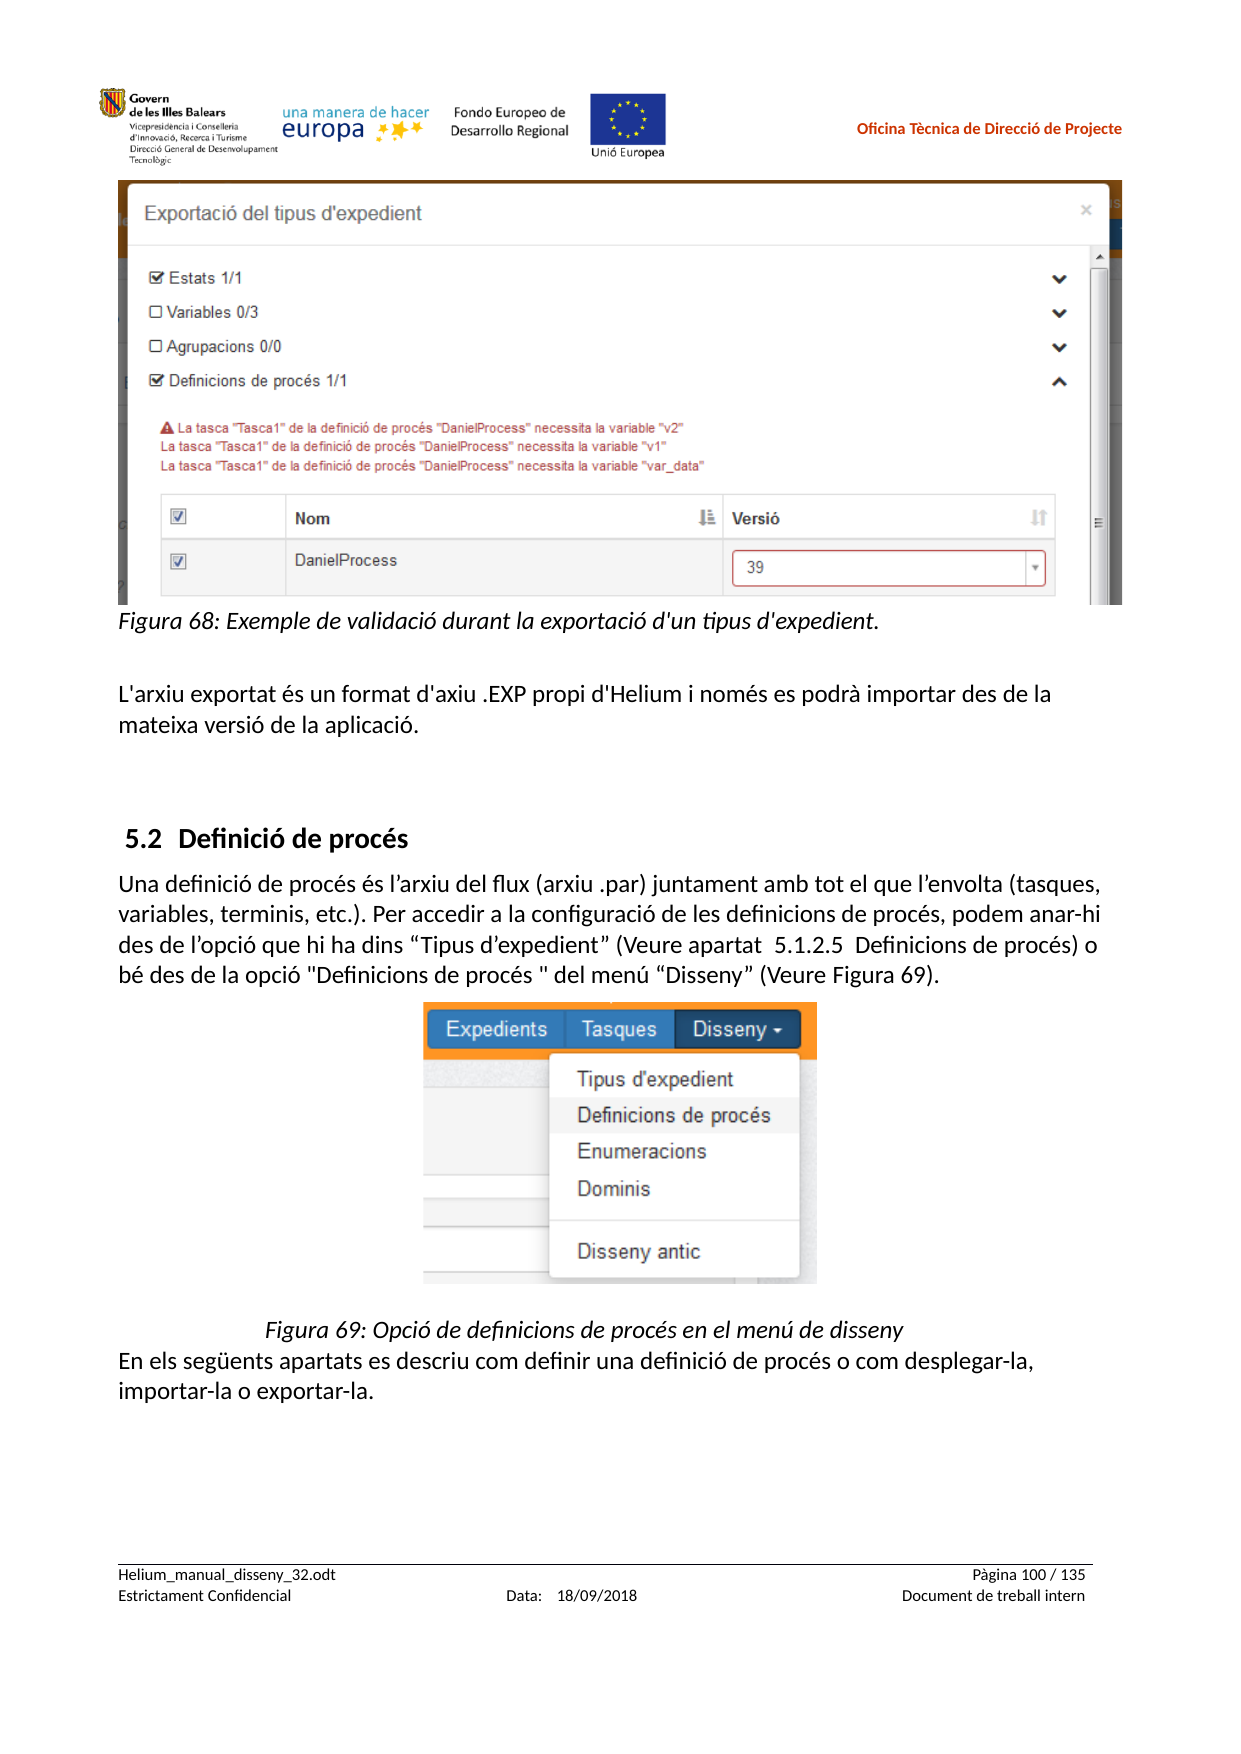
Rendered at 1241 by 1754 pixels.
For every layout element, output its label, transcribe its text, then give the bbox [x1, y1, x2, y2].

text Figura 68: Exemple de validació durant la exportació d'un tipus d'expedient. [118, 605, 1122, 635]
picture [423, 1002, 817, 1284]
text En els següents apartats es descriu com definir una definició de procés o com desplegar-la, importar-la o exportar-la. [118, 1284, 1122, 1406]
picture [118, 180, 1123, 605]
picture [99, 87, 668, 166]
text L'arxiu exportat és un format d'axiu .EXP propi d'Helium i només es podrà importar des de la mateixa versió de la aplicació. [118, 678, 1122, 739]
text Una definició de procés és l’arxiu del flux (arxiu .par) juntament amb tot el que l’envolta (tasques, variables, terminis, etc.). Per accedir a la configuració de les definicions de procés, podem anar-hi des de l’opció que hi ha dins “Tipus d’expedient” (Veure apartat 5.1.2.5 Definicions de procés) o bé des de la opció "Definicions de procés " del menú “Disseny” (Veure Figura 69). [118, 868, 1122, 990]
subtitle Definició de procés [118, 820, 1122, 856]
text Figura 69: Opció de definicions de procés en el menú de disseny [265, 1284, 975, 1345]
